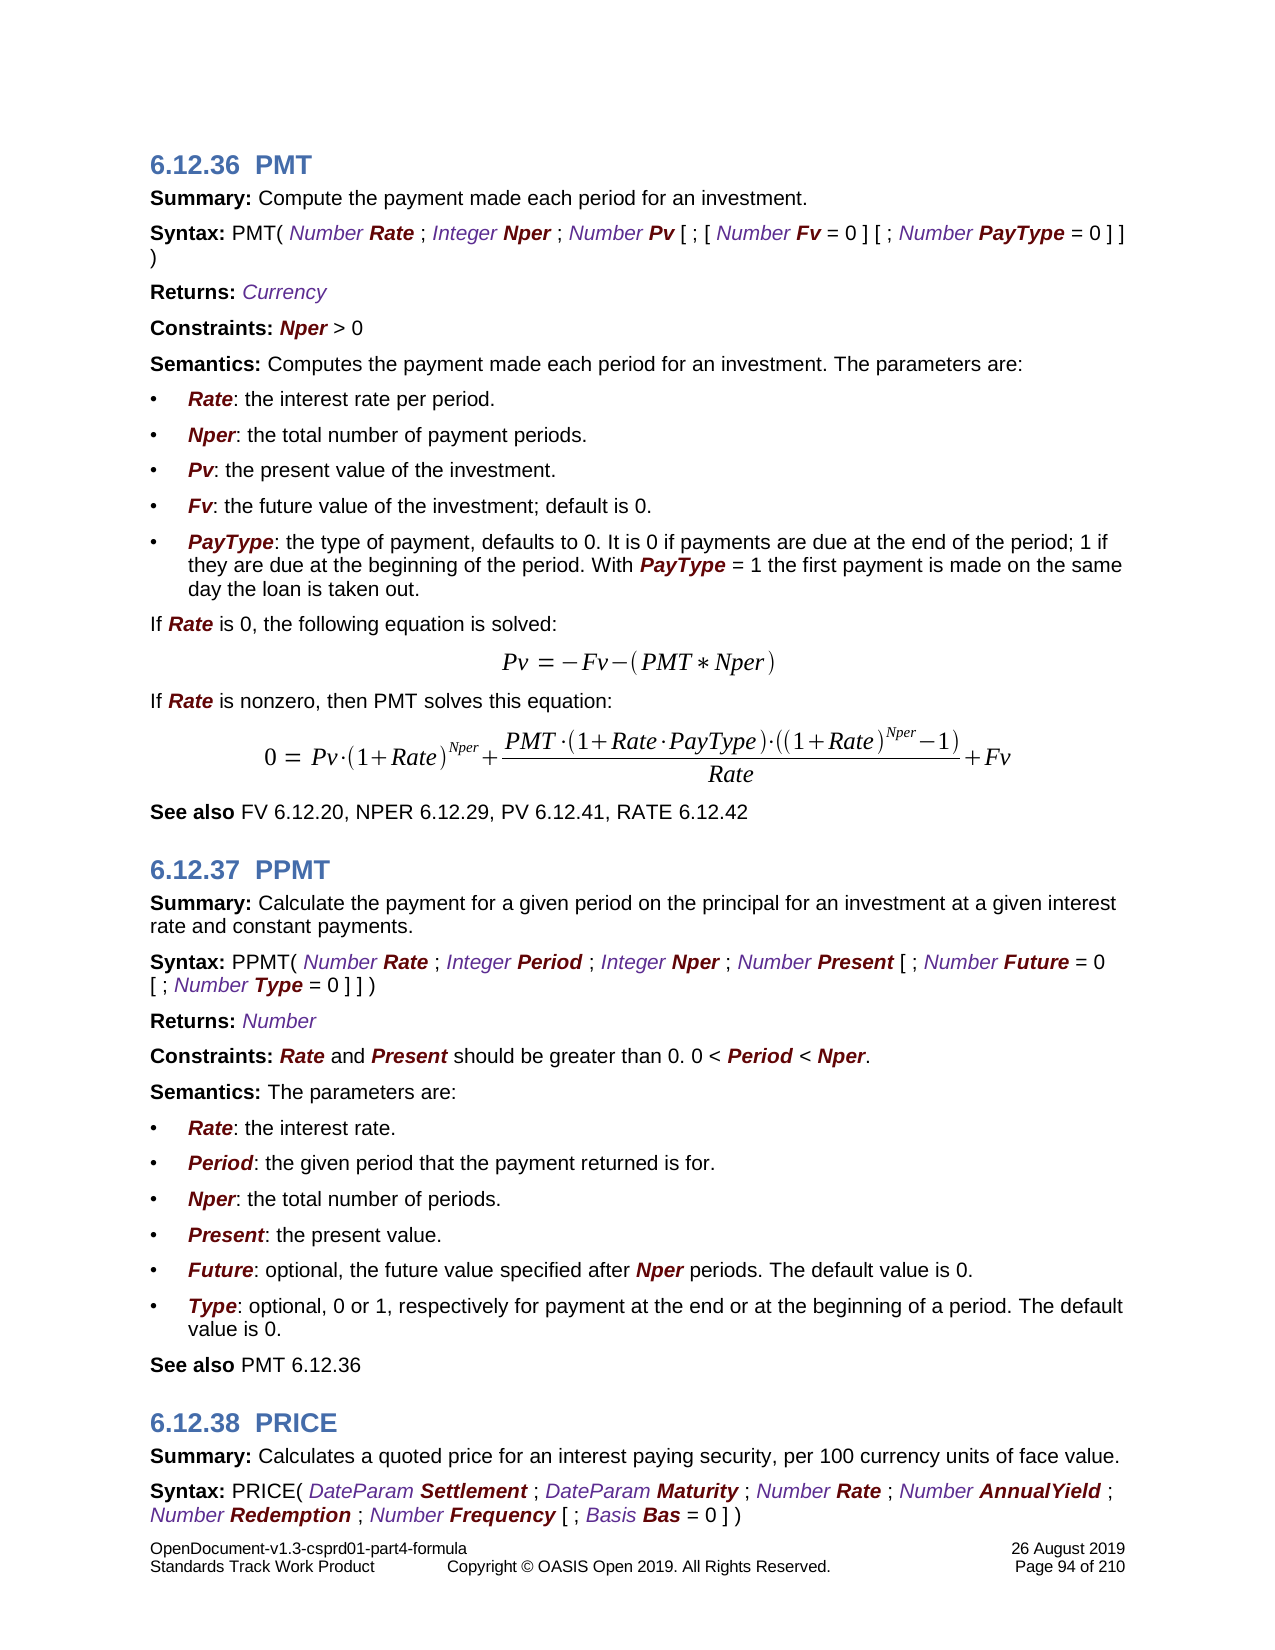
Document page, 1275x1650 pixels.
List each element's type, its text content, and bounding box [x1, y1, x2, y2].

list Pv: the present value of the investment. [150, 459, 1125, 482]
text Syntax: PPMT( Number Rate ; Integer Period ; Integer Nper ; Number Present [ ; Number Future = 0 [ ; Number Type = 0 ] ] ) [150, 950, 1125, 997]
text If Rate is nonzero, then PMT solves this equation: [150, 689, 1125, 713]
list Present: the present value. [150, 1223, 1125, 1247]
subtitle PRICE [150, 1408, 1125, 1438]
subtitle PMT [150, 150, 1125, 180]
text See also FV 6.12.20, NPER 6.12.29, PV 6.12.41, RATE 6.12.42 [150, 800, 1125, 824]
list Nper: the total number of periods. [150, 1187, 1125, 1211]
text If Rate is 0, the following equation is solved: [150, 613, 1125, 636]
text Constraints: Nper > 0 [150, 316, 1125, 340]
text Semantics: Computes the payment made each period for an investment. The parameters are: [150, 352, 1125, 376]
list Future: optional, the future value specified after Nper periods. The default value is 0. [150, 1259, 1125, 1282]
subtitle PPMT [150, 855, 1125, 885]
list Type: optional, 0 or 1, respectively for payment at the end or at the beginning of a period. The default value is 0. [150, 1294, 1125, 1341]
text Semantics: The parameters are: [150, 1081, 1125, 1104]
list Period: the given period that the payment returned is for. [150, 1152, 1125, 1175]
text Syntax: PRICE( DateParam Settlement ; DateParam Maturity ; Number Rate ; Number AnnualYield ; Number Redemption ; Number Frequency [ ; Basis Bas = 0 ] ) [150, 1480, 1125, 1527]
text Returns: Number [150, 1009, 1125, 1033]
text See also PMT 6.12.36 [150, 1353, 1125, 1377]
list Nper: the total number of payment periods. [150, 423, 1125, 447]
list Fv: the future value of the investment; default is 0. [150, 494, 1125, 518]
text Summary: Calculates a quoted price for an interest paying security, per 100 currency units of face value. [150, 1444, 1125, 1468]
list PayType: the type of payment, defaults to 0. It is 0 if payments are due at the end of the period; 1 if they are due at the beginning of the period. With PayType = 1 the first payment is made on the same day the loan is taken out. [150, 530, 1125, 601]
text Constraints: Rate and Present should be greater than 0. 0 < Period < Nper. [150, 1045, 1125, 1068]
text Summary: Calculate the payment for a given period on the principal for an investment at a given interest rate and constant payments. [150, 891, 1125, 938]
text Syntax: PMT( Number Rate ; Integer Nper ; Number Pv [ ; [ Number Fv = 0 ] [ ; Number PayType = 0 ] ] ) [150, 222, 1125, 269]
text Summary: Compute the payment made each period for an investment. [150, 186, 1125, 209]
list Rate: the interest rate. [150, 1116, 1125, 1140]
list Rate: the interest rate per period. [150, 388, 1125, 411]
text Returns: Currency [150, 281, 1125, 304]
